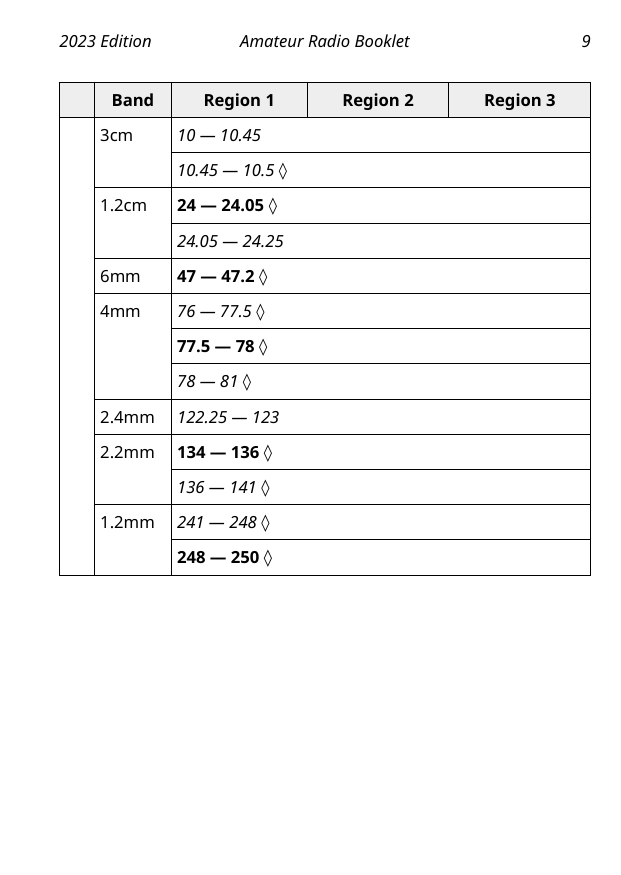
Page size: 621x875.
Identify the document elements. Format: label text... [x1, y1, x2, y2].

table_cell 2.4mm [95, 400, 171, 434]
table_cell 10.45 — 10.5 ◊ [172, 153, 590, 187]
table_header [60, 83, 94, 117]
table_cell 6mm [95, 259, 171, 293]
table_cell 24.05 — 24.25 [172, 224, 590, 258]
table_cell 10 — 10.45 [172, 118, 590, 152]
table_header Region 3 [449, 83, 590, 117]
table_cell 248 — 250 ◊ [172, 540, 590, 574]
table_cell 77.5 — 78 ◊ [172, 329, 590, 363]
table_cell 1.2cm [95, 188, 171, 258]
table_header Band [95, 83, 171, 117]
table_header Region 1 [172, 83, 307, 117]
table_cell 2.2mm [95, 435, 171, 504]
table_cell 24 — 24.05 ◊ [172, 188, 590, 222]
table_cell 3cm [95, 118, 171, 187]
table_cell 134 — 136 ◊ [172, 435, 590, 469]
table_cell 1.2mm [95, 505, 171, 574]
table_cell 47 — 47.2 ◊ [172, 259, 590, 293]
table_cell 76 — 77.5 ◊ [172, 294, 590, 328]
table_cell 4mm [95, 294, 171, 398]
table_cell 122.25 — 123 [172, 400, 590, 434]
table_header Region 2 [308, 83, 448, 117]
table_cell 78 — 81 ◊ [172, 364, 590, 398]
table_cell 241 — 248 ◊ [172, 505, 590, 539]
table_cell 136 — 141 ◊ [172, 470, 590, 504]
